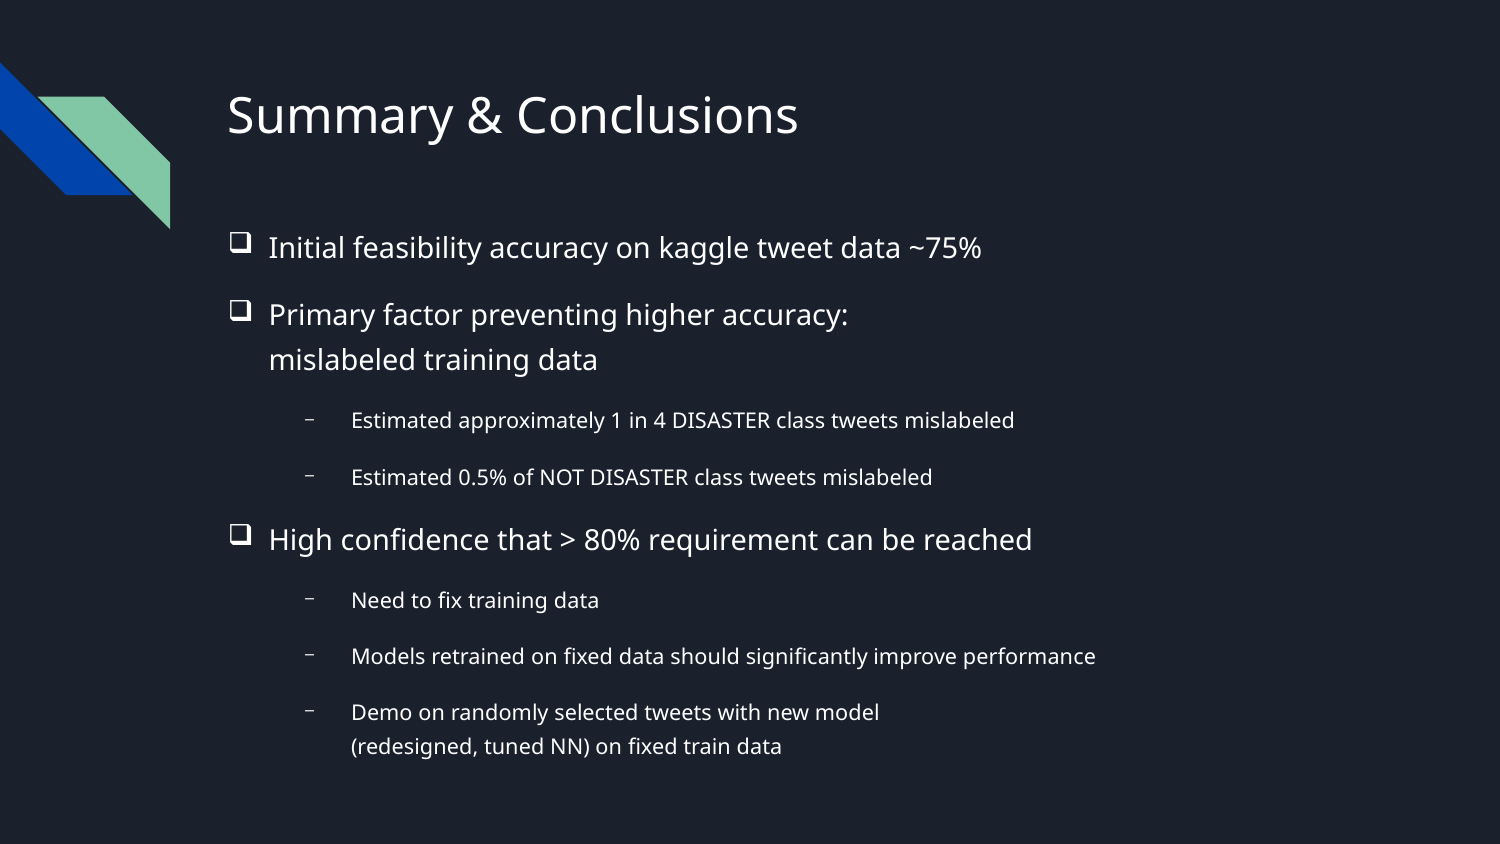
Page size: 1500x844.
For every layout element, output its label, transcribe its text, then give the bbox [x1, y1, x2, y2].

title Summary & Conclusions [212, 64, 1368, 206]
list Initial feasibility accuracy on kaggle tweet data ~75% Primary factor preventing higher accuracy: mislabeled training data Estimated approximately 1 in 4 DISASTER class tweets mislabeled Estimated 0.5% of NOT DISASTER class tweets mislabeled High confidence that > 80% requirement can be reached Need to fix training data Models retrained on fixed data should significantly improve performance Demo on randomly selected tweets with new model (redesigned, tuned NN) on fixed train data [212, 206, 1368, 780]
